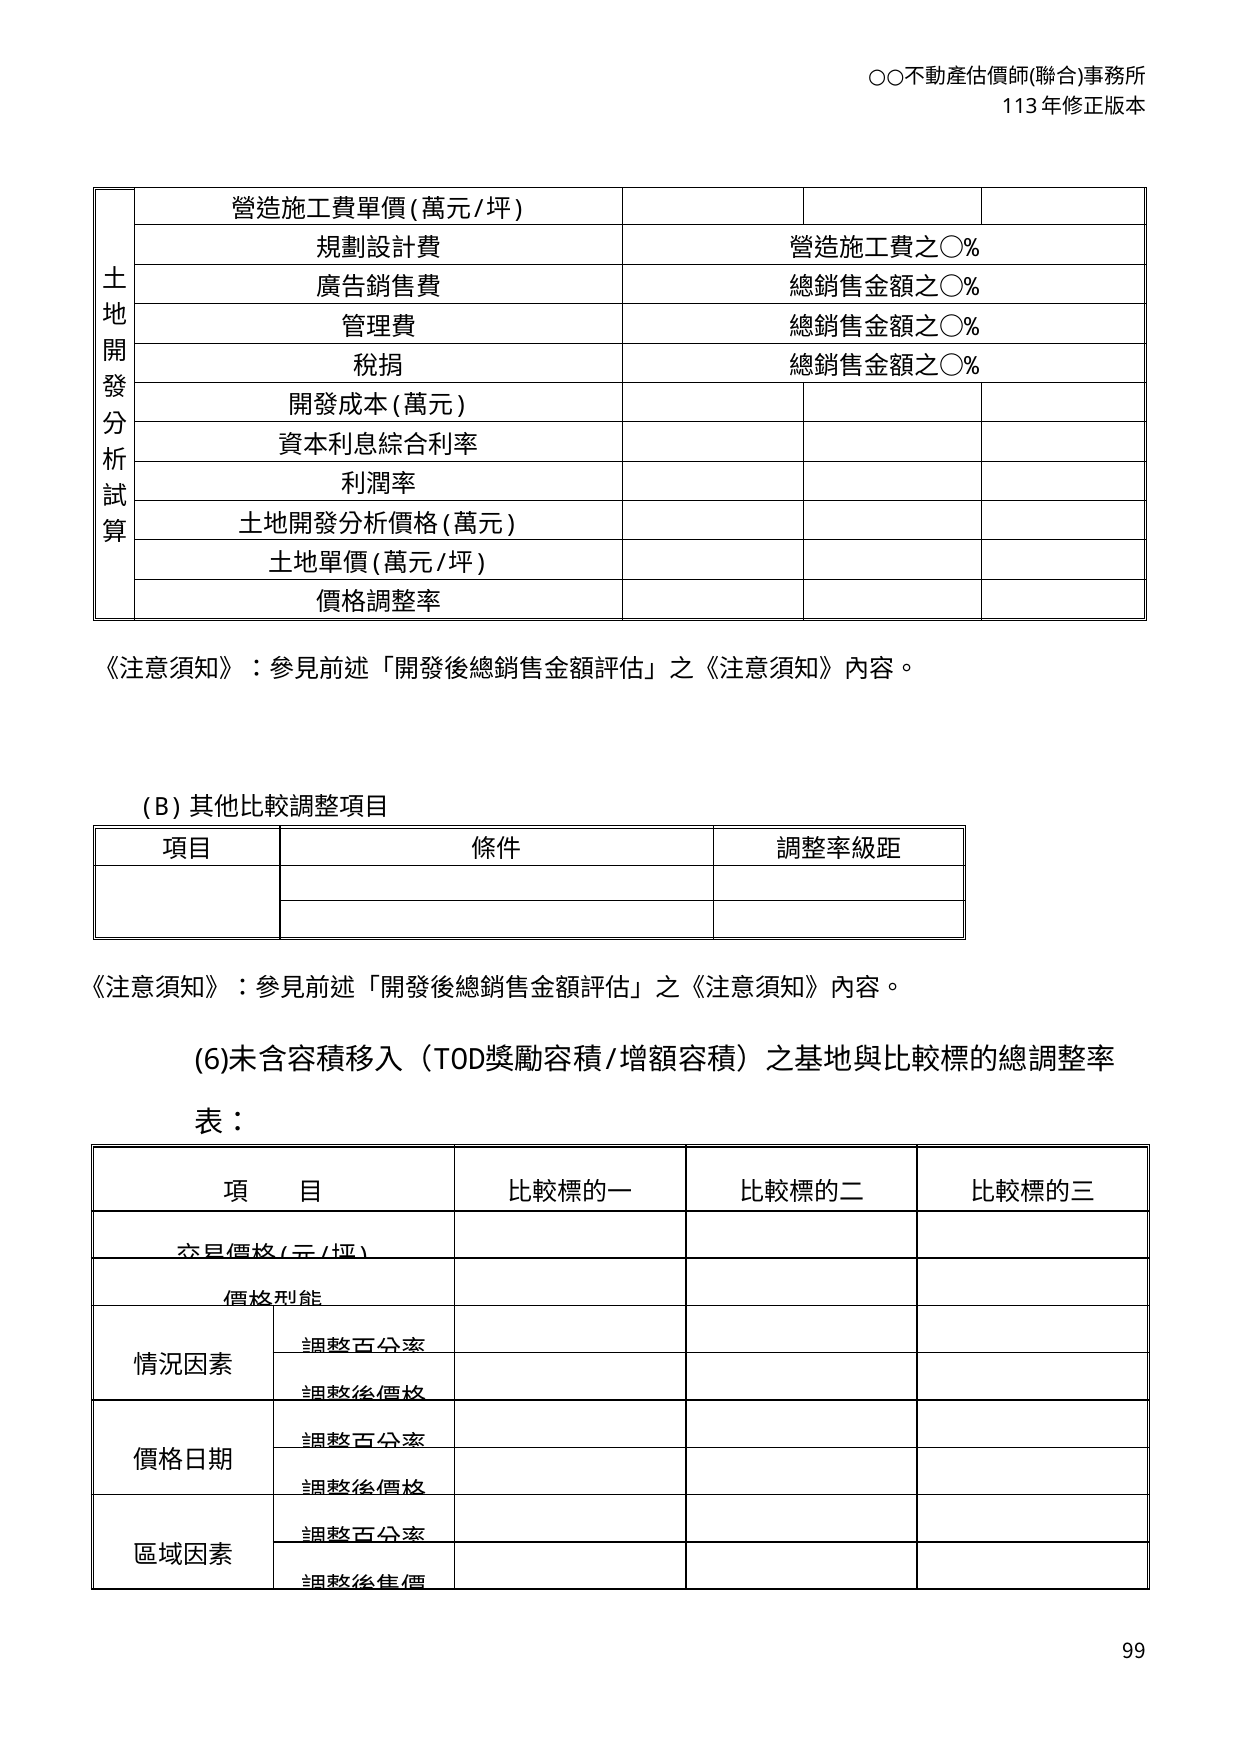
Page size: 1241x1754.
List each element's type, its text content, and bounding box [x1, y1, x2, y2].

table_header 項目 [96, 829, 279, 865]
table_cell [982, 501, 1144, 539]
table_cell [687, 1306, 916, 1352]
table_header 比較標的二 [687, 1148, 916, 1210]
table_cell 管理費 [135, 304, 622, 342]
table_cell 調整百分率 [274, 1306, 454, 1352]
table_cell [918, 1212, 1147, 1257]
table_header 比較標的一 [455, 1148, 685, 1210]
table_cell 土地開發分析試算 [96, 190, 134, 618]
table_cell 資本利息綜合利率 [135, 422, 622, 461]
table_cell [455, 1212, 685, 1257]
table_cell 價格調整率 [135, 580, 622, 618]
text 《注意須知》：參見前述「開發後總銷售金額評估」之《注意須知》內容。 [80, 944, 1146, 1007]
table_cell [918, 1259, 1147, 1304]
table_cell [687, 1495, 916, 1541]
table_cell [96, 866, 279, 937]
table_cell 總銷售金額之○% [623, 265, 1144, 303]
table_cell 開發成本(萬元) [135, 383, 622, 421]
table_cell [982, 540, 1144, 579]
list 未含容積移入（TOD獎勵容積/增額容積）之基地與比較標的總調整率表： [194, 1015, 1146, 1140]
table_cell [623, 383, 803, 421]
table_cell [687, 1401, 916, 1446]
table_cell [687, 1448, 916, 1494]
table_cell [281, 866, 713, 900]
table_cell [623, 540, 803, 579]
table_cell [918, 1306, 1147, 1352]
table_cell [918, 1543, 1147, 1588]
table_cell [623, 422, 803, 461]
table_cell [918, 1353, 1147, 1399]
table_cell 價格日期 [94, 1401, 273, 1494]
table_cell [982, 462, 1144, 500]
table_cell [804, 540, 981, 579]
table_cell [687, 1212, 916, 1257]
table_cell [982, 422, 1144, 461]
table_header 調整率級距 [714, 829, 963, 865]
text 《注意須知》：參見前述「開發後總銷售金額評估」之《注意須知》內容。 [94, 625, 1146, 688]
table_cell [982, 383, 1144, 421]
table_cell [804, 580, 981, 618]
table_cell 廣告銷售費 [135, 265, 622, 303]
table_cell [982, 580, 1144, 618]
table_cell [918, 1495, 1147, 1541]
table_cell [804, 383, 981, 421]
table_cell 價格型態 [94, 1259, 454, 1304]
table_cell 調整後售價 [274, 1543, 454, 1588]
table_cell [455, 1306, 685, 1352]
table_cell [804, 188, 981, 224]
table_cell 利潤率 [135, 462, 622, 500]
table_header 條件 [281, 829, 713, 865]
table_cell [714, 866, 963, 900]
table_cell [623, 462, 803, 500]
table_cell 情況因素 [94, 1306, 273, 1399]
table_cell [623, 580, 803, 618]
table_cell [455, 1353, 685, 1399]
table_cell 調整百分率 [274, 1495, 454, 1541]
table_cell [804, 501, 981, 539]
table_cell 土地單價(萬元/坪) [135, 540, 622, 579]
table_cell 調整百分率 [274, 1401, 454, 1446]
table_cell [687, 1259, 916, 1304]
table_cell 營造施工費之○% [623, 225, 1144, 264]
table_cell 土地開發分析價格(萬元) [135, 501, 622, 539]
table_cell [455, 1448, 685, 1494]
table_cell [804, 462, 981, 500]
table_cell [455, 1543, 685, 1588]
table_cell 調整後價格 [274, 1448, 454, 1494]
table_cell [687, 1543, 916, 1588]
table_cell [281, 901, 713, 937]
table_cell 交易價格(元/坪) [94, 1212, 454, 1257]
list 其他比較調整項目 [139, 763, 1146, 825]
table_cell [804, 422, 981, 461]
table_cell 規劃設計費 [135, 225, 622, 264]
table_header 項 目 [94, 1148, 454, 1210]
table_cell [687, 1353, 916, 1399]
table_cell [455, 1495, 685, 1541]
table_cell 營造施工費單價(萬元/坪) [135, 188, 622, 224]
table_header 比較標的三 [918, 1148, 1147, 1210]
table_cell [918, 1448, 1147, 1494]
table_cell [455, 1401, 685, 1446]
table_cell [714, 901, 963, 937]
table_cell 區域因素 [94, 1495, 273, 1588]
table_cell 總銷售金額之○% [623, 344, 1144, 382]
table_cell [982, 188, 1144, 224]
table_cell [623, 188, 803, 224]
table_cell [455, 1259, 685, 1304]
table_cell 調整後價格 [274, 1353, 454, 1399]
table_cell [918, 1401, 1147, 1446]
table_cell [623, 501, 803, 539]
table_cell 總銷售金額之○% [623, 304, 1144, 342]
table_cell 稅捐 [135, 344, 622, 382]
